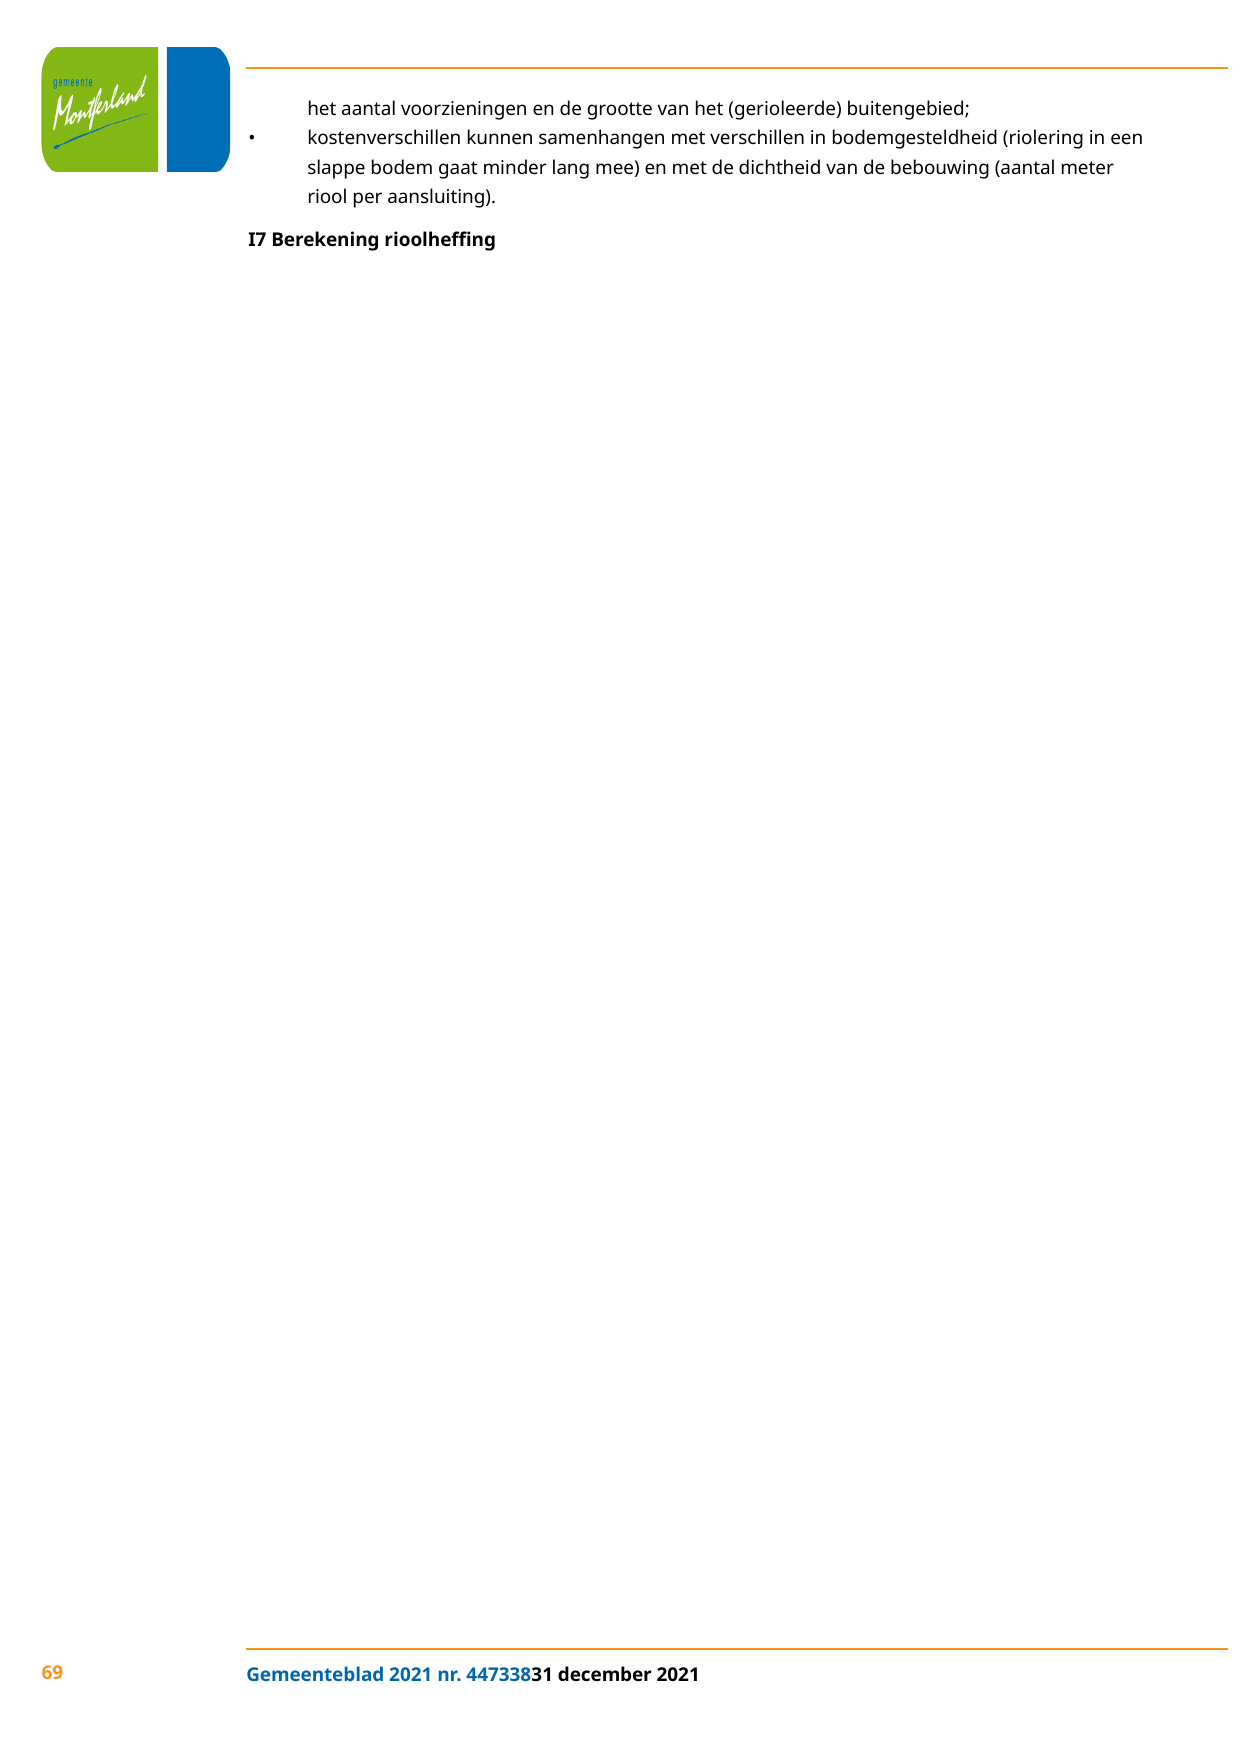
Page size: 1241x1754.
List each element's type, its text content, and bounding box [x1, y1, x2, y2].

text I7 Berekening rioolheffing [248, 227, 1152, 252]
list het aantal voorzieningen en de grootte van het (gerioleerde) buitengebied; [248, 95, 1152, 121]
list kostenverschillen kunnen samenhangen met verschillen in bodemgesteldheid (riolering in een slappe bodem gaat minder lang mee) en met de dichtheid van de bebouwing (aantal meter riool per aansluiting). [248, 124, 1152, 209]
picture [41, 47, 231, 172]
